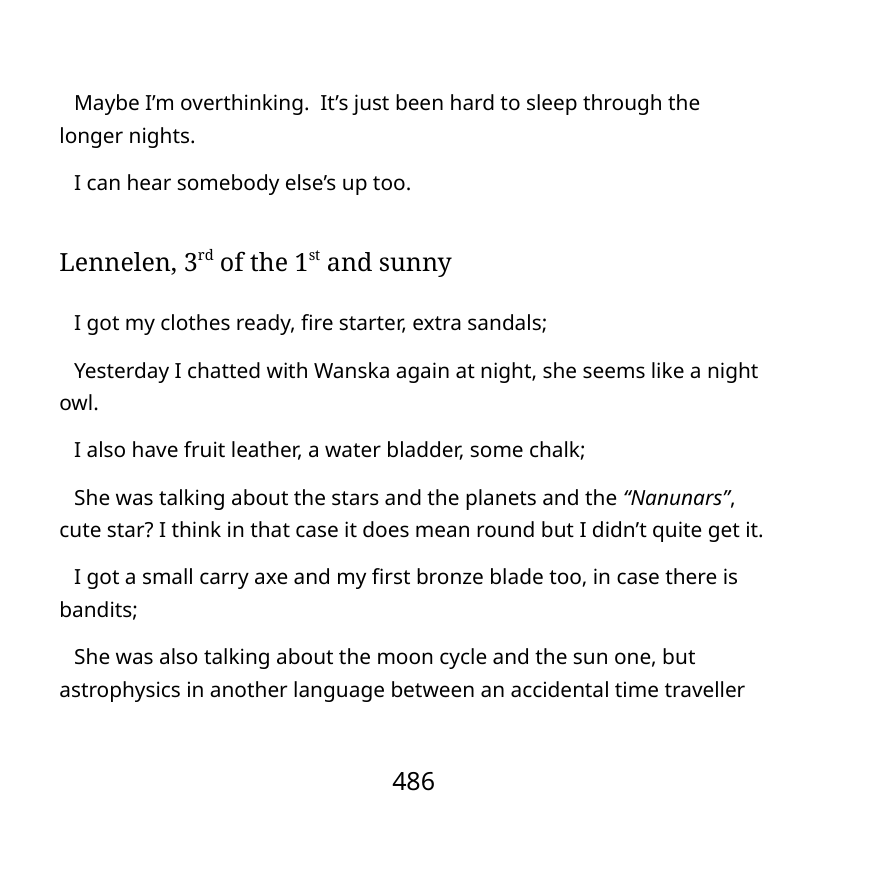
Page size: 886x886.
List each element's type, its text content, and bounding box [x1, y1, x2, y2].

text Maybe I’m overthinking. It’s just been hard to sleep through the longer nights. [59, 88, 768, 149]
subtitle Lennelen, 3rd of the 1st and sunny [59, 245, 768, 279]
text She was also talking about the moon cycle and the sun one, but astrophysics in another language between an accidental time traveller [59, 642, 768, 703]
text She was talking about the stars and the planets and the “Nanunars”, cute star? I think in that case it does mean round but I didn’t quite get it. [59, 483, 768, 544]
text Yesterday I chatted with Wanska again at night, she seems like a night owl. [59, 356, 768, 417]
text I got a small carry axe and my first bronze blade too, in case there is bandits; [59, 562, 768, 623]
text I can hear somebody else’s up too. [59, 168, 768, 197]
text I got my clothes ready, fire starter, extra sandals; [59, 308, 768, 337]
text I also have fruit leather, a water bladder, some chalk; [59, 436, 768, 464]
